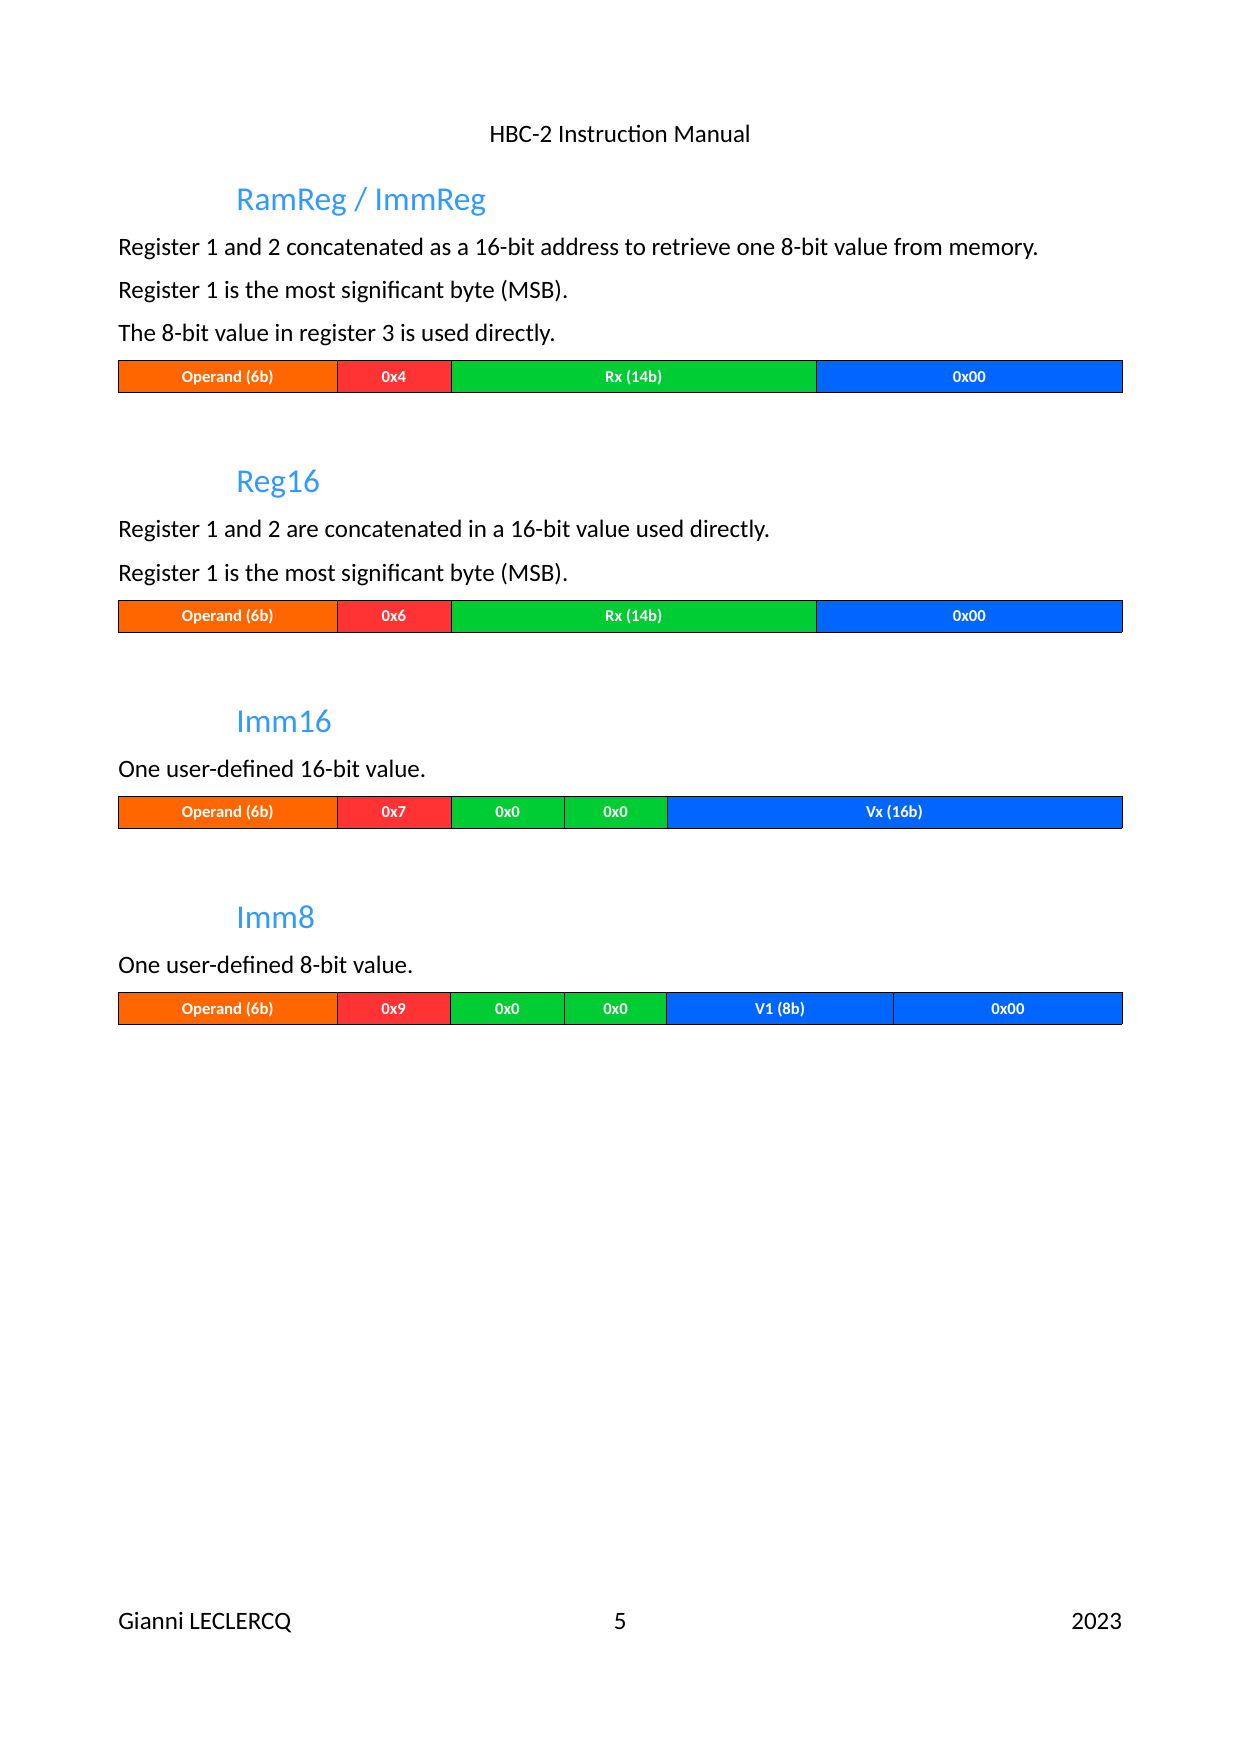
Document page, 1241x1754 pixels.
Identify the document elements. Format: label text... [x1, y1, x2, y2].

subtitle Reg16 [236, 460, 1122, 501]
text The 8-bit value in register 3 is used directly. [118, 317, 1122, 348]
table_header Rx (14b) [452, 601, 816, 632]
table_header Rx (14b) [452, 361, 816, 392]
table_header 0x00 [817, 601, 1122, 632]
table_header Operand (6b) [119, 361, 337, 392]
table_header 0x6 [338, 601, 451, 632]
table_header 0x7 [338, 797, 451, 828]
table_header 0x0 [565, 797, 667, 828]
table_header 0x0 [452, 797, 564, 828]
text One user-defined 16-bit value. [118, 753, 1122, 783]
table_header 0x0 [451, 993, 564, 1024]
subtitle Imm8 [236, 896, 1122, 937]
table_header Vx (16b) [668, 797, 1122, 828]
text Register 1 and 2 are concatenated in a 16-bit value used directly. [118, 514, 1122, 544]
text Register 1 is the most significant byte (MSB). [118, 274, 1122, 305]
table_header 0x0 [565, 993, 666, 1024]
text One user-defined 8-bit value. [118, 949, 1122, 980]
text Register 1 and 2 concatenated as a 16-bit address to retrieve one 8-bit value from memory. [118, 231, 1122, 262]
table_header Operand (6b) [119, 601, 337, 632]
table_header 0x4 [338, 361, 451, 392]
text Register 1 is the most significant byte (MSB). [118, 557, 1122, 587]
table_header 0x9 [338, 993, 450, 1024]
subtitle RamReg / ImmReg [236, 178, 1122, 219]
table_header 0x00 [894, 993, 1122, 1024]
subtitle Imm16 [236, 700, 1122, 740]
table_header Operand (6b) [119, 797, 337, 828]
table_header Operand (6b) [119, 993, 337, 1024]
table_header V1 (8b) [667, 993, 893, 1024]
table_header 0x00 [817, 361, 1122, 392]
